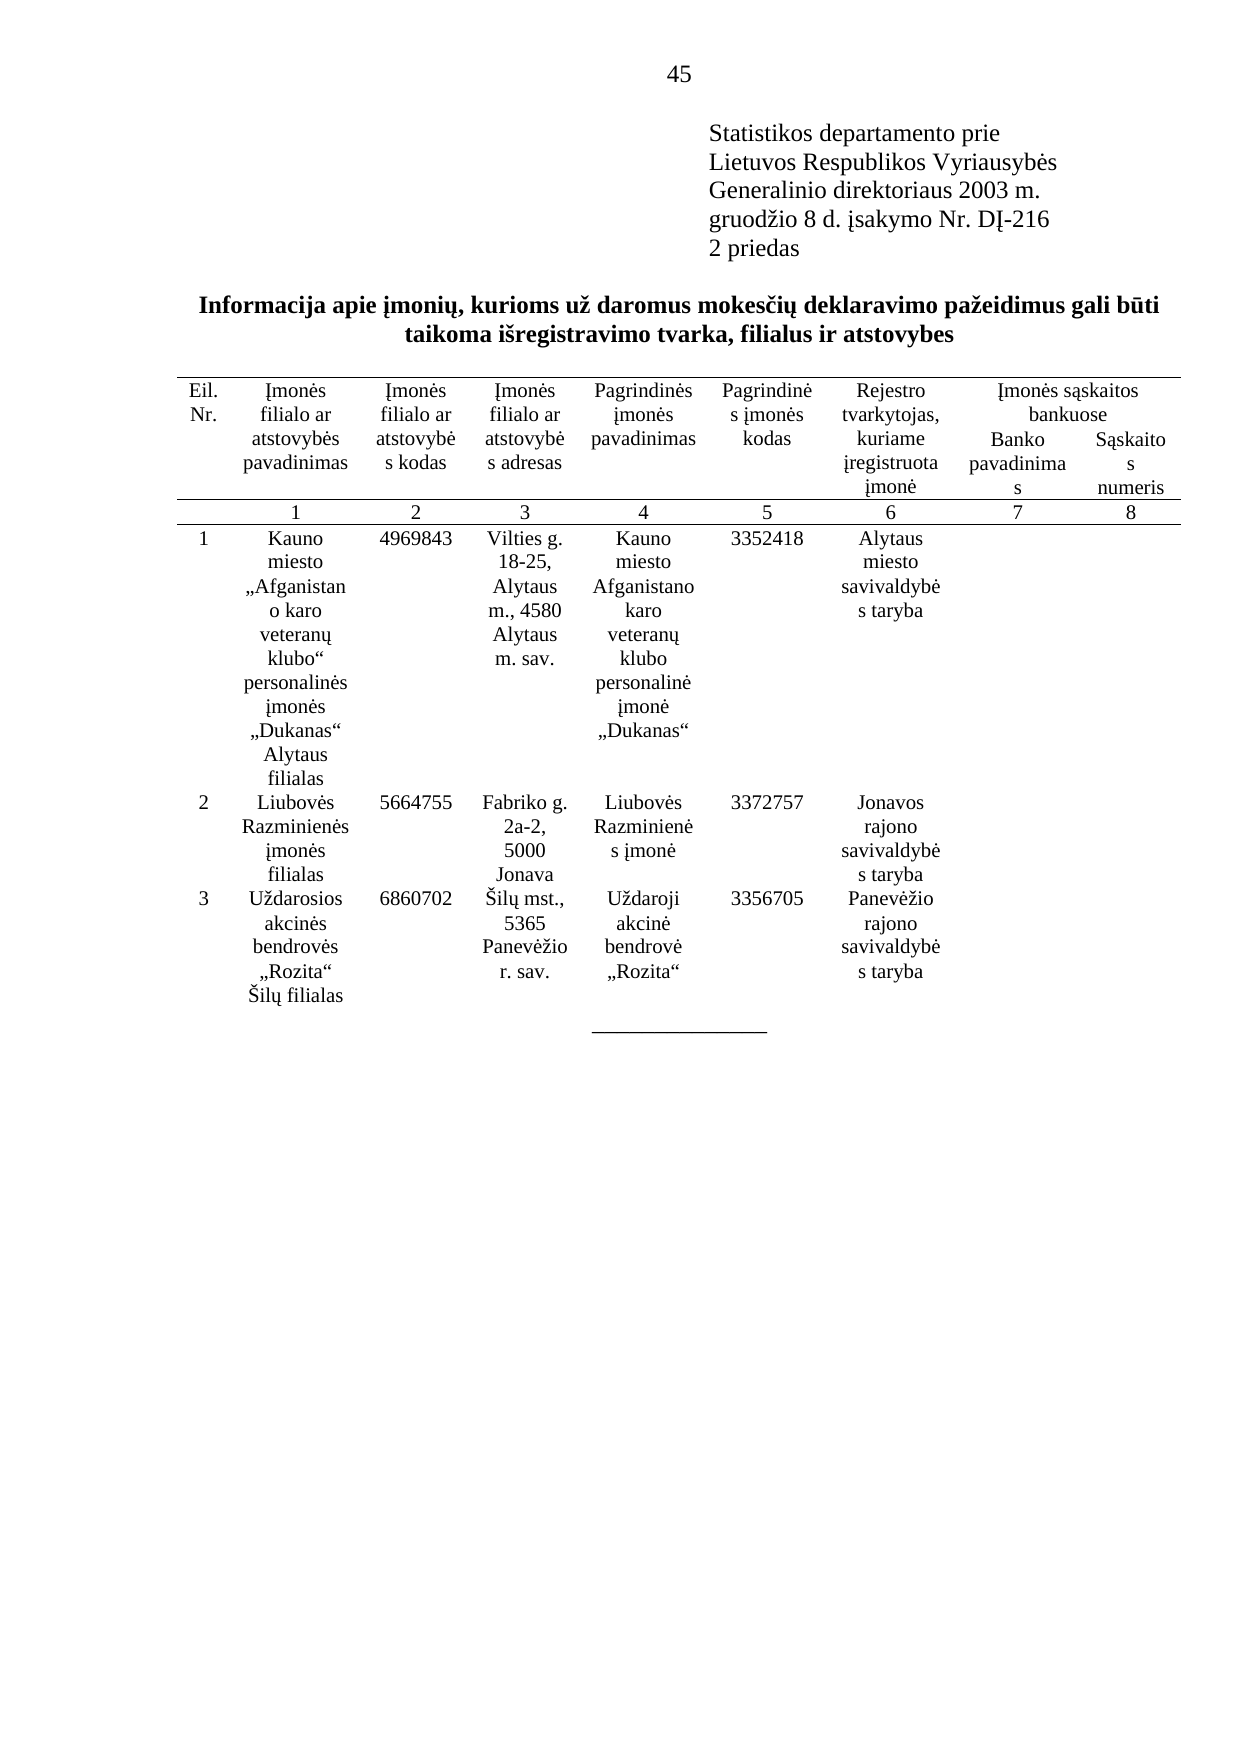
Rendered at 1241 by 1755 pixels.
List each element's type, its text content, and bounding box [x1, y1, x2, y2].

table_cell 3356705 [708, 886, 827, 1007]
table_cell Liubovės Razminienės įmonė [579, 790, 707, 886]
table_header Įmonės filialo ar atstovybės kodas [361, 378, 470, 499]
table_header Rejestro tvarkytojas, kuriame įregistruota įmonė [827, 378, 955, 499]
table_cell Šilų mst., 5365 Panevėžio r. sav. [470, 886, 579, 1007]
table_cell 4 [579, 500, 707, 524]
table_cell 7 [955, 500, 1080, 524]
table_cell [955, 886, 1080, 1007]
table_cell Kauno miesto „Afganistano karo veteranų klubo“ personalinės įmonės „Dukanas“ Alytaus filialas [230, 525, 361, 790]
table_cell 6 [827, 500, 955, 524]
text Informacija apie įmonių, kurioms už daromus mokesčių deklaravimo pažeidimus gali būti taikoma išregistravimo tvarka, filialus ir atstovybes [177, 291, 1181, 348]
table_cell 3 [177, 886, 230, 1007]
table_cell Alytaus miesto savivaldybės taryba [827, 525, 955, 790]
table_header Pagrindinės įmonės kodas [708, 378, 827, 499]
table_cell 5664755 [361, 790, 470, 886]
table_cell 2 [177, 790, 230, 886]
table_cell [955, 525, 1080, 790]
table_cell 6860702 [361, 886, 470, 1007]
table_cell 2 [361, 500, 470, 524]
table_cell Jonavos rajono savivaldybės taryba [827, 790, 955, 886]
table_header Įmonės filialo ar atstovybės pavadinimas [230, 378, 361, 499]
table_cell 3352418 [708, 525, 827, 790]
table_cell [1080, 790, 1181, 886]
table_cell [1080, 525, 1181, 790]
table_cell 3 [470, 500, 579, 524]
text Lietuvos Respublikos Vyriausybės [177, 147, 1181, 176]
table_cell [1080, 886, 1181, 1007]
table_header Įmonės filialo ar atstovybės adresas [470, 378, 579, 499]
table_cell Uždaroji akcinė bendrovė „Rozita“ [579, 886, 707, 1007]
text Statistikos departamento prie [177, 118, 1181, 147]
table_cell Panevėžio rajono savivaldybės taryba [827, 886, 955, 1007]
table_cell 1 [230, 500, 361, 524]
table_cell Banko pavadinimas [955, 426, 1080, 499]
table_cell Fabriko g. 2a-2, 5000 Jonava [470, 790, 579, 886]
table_cell Uždarosios akcinės bendrovės „Rozita“ Šilų filialas [230, 886, 361, 1007]
table_cell Sąskaitos numeris [1080, 426, 1181, 499]
table_cell Vilties g. 18-25, Alytaus m., 4580 Alytaus m. sav. [470, 525, 579, 790]
table_cell [955, 790, 1080, 886]
table_header Eil. Nr. [177, 378, 230, 499]
table_header Įmonės sąskaitos bankuose [955, 378, 1181, 426]
text gruodžio 8 d. įsakymo Nr. DĮ-216 [177, 204, 1181, 233]
text ______________ [177, 1007, 1181, 1035]
table_header Pagrindinės įmonės pavadinimas [579, 378, 707, 499]
table_cell Kauno miesto Afganistano karo veteranų klubo personalinė įmonė „Dukanas“ [579, 525, 707, 790]
table_cell 3372757 [708, 790, 827, 886]
table_cell 8 [1080, 500, 1181, 524]
table_cell 5 [708, 500, 827, 524]
table_cell 1 [177, 525, 230, 790]
table_cell Liubovės Razminienės įmonės filialas [230, 790, 361, 886]
table_cell 4969843 [361, 525, 470, 790]
table_cell [177, 500, 230, 524]
text 2 priedas [177, 233, 1181, 262]
text Generalinio direktoriaus 2003 m. [177, 176, 1181, 204]
